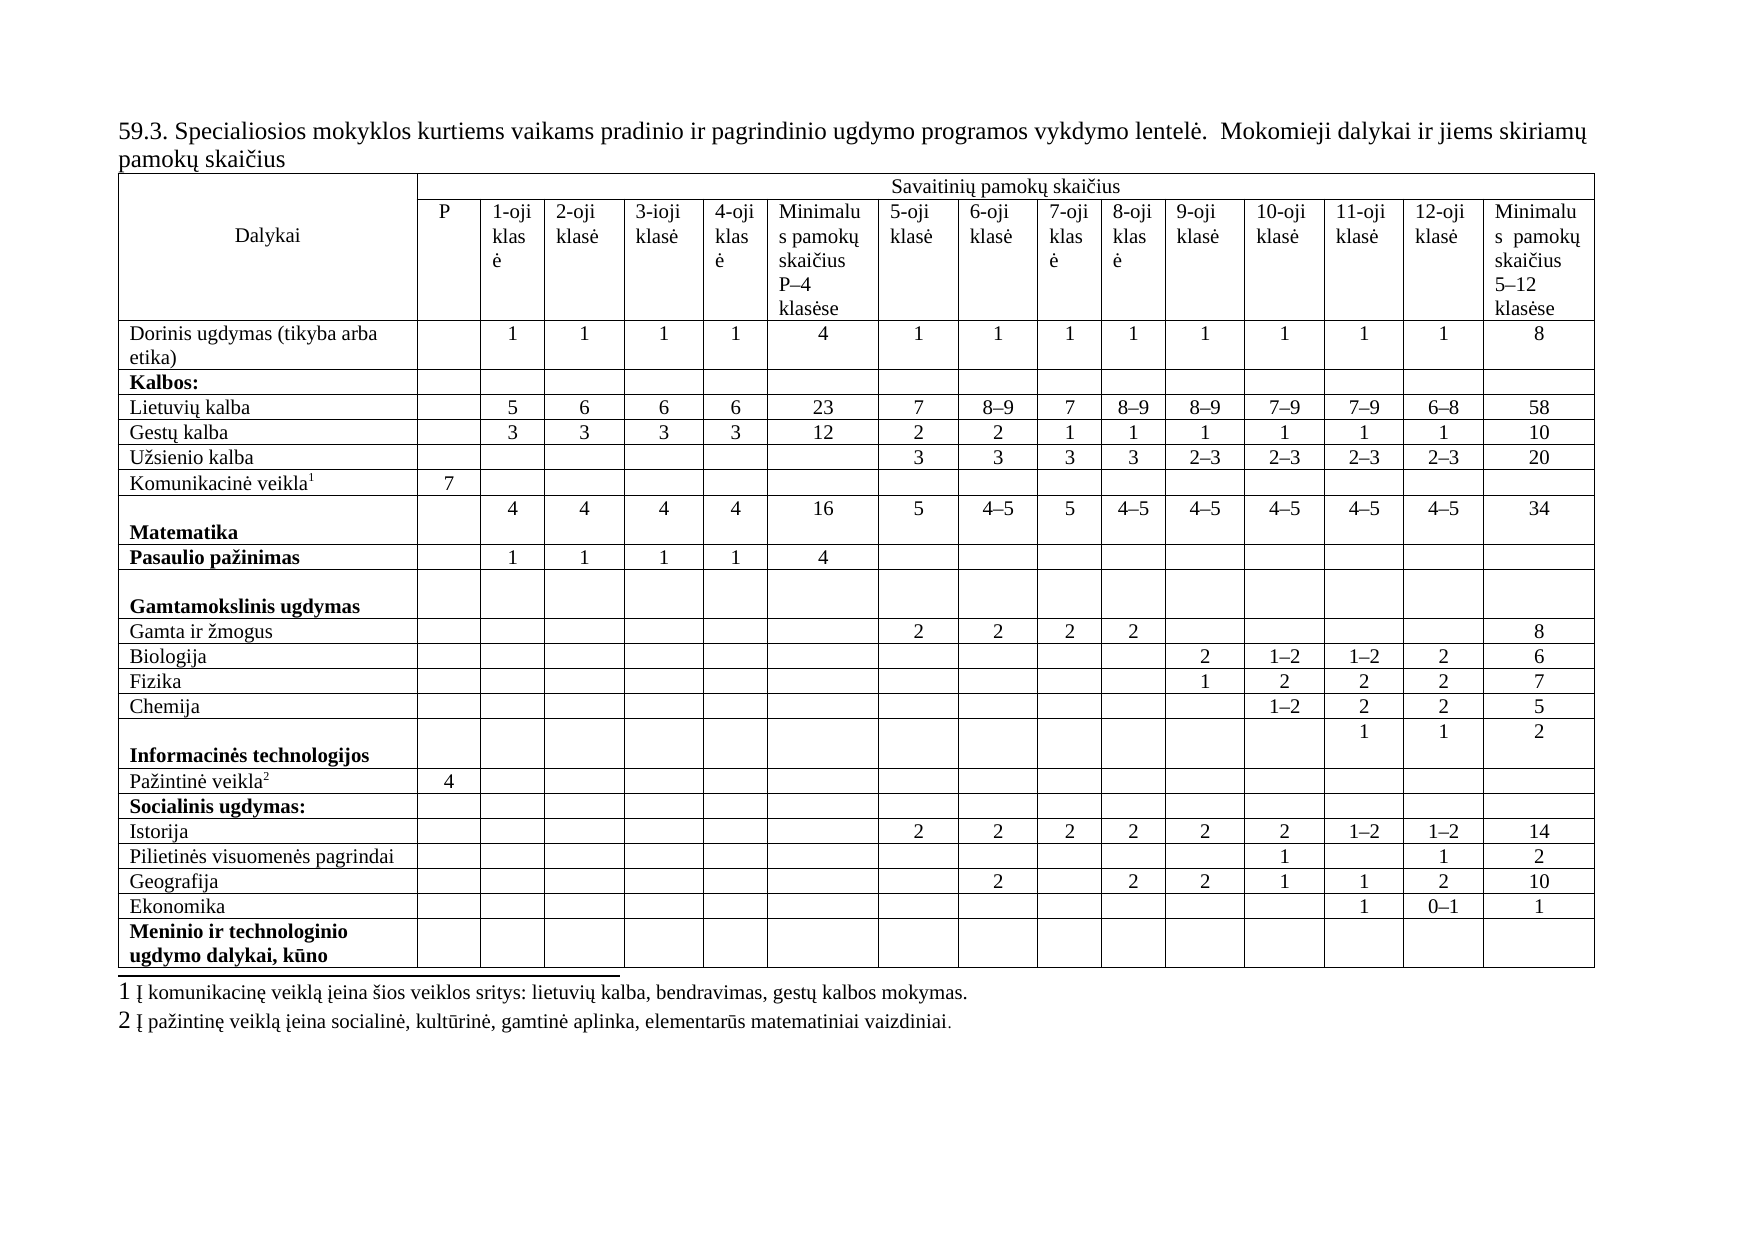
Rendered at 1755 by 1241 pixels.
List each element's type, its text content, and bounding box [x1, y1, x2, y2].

table_cell [1404, 919, 1483, 967]
table_cell Chemija [119, 694, 417, 718]
table_cell [545, 794, 624, 818]
table_cell [1484, 470, 1594, 494]
table_cell [879, 694, 958, 718]
table_cell [1404, 794, 1483, 818]
table_cell 2–3 [1325, 445, 1403, 469]
table_cell 1 [1102, 420, 1165, 444]
table_cell 3 [704, 420, 767, 444]
table_cell 5-oji klasė [879, 200, 958, 320]
table_cell 1 [545, 321, 624, 369]
table_cell [625, 470, 703, 494]
table_cell 23 [768, 395, 878, 419]
table_cell [704, 844, 767, 868]
table_cell [545, 470, 624, 494]
table_cell 1 [1245, 844, 1324, 868]
table_cell [768, 894, 878, 918]
table_cell 1 [959, 321, 1037, 369]
table_cell [959, 669, 1037, 693]
table_cell 2 [1038, 619, 1101, 643]
table_cell 1 [1325, 894, 1403, 918]
table_cell [418, 570, 480, 618]
table_cell 20 [1484, 445, 1594, 469]
table_cell 2 [1404, 869, 1483, 893]
table_cell [1102, 370, 1165, 394]
table_cell [481, 619, 544, 643]
table_cell [1325, 844, 1403, 868]
table_cell [545, 719, 624, 767]
table_cell [418, 321, 480, 369]
table_cell [704, 470, 767, 494]
table_cell [959, 644, 1037, 668]
table_cell 3 [1102, 445, 1165, 469]
table_cell 2 [1038, 819, 1101, 843]
table_cell [1038, 669, 1101, 693]
table_cell [1102, 669, 1165, 693]
table_cell [418, 496, 480, 544]
table_cell [1484, 769, 1594, 793]
table_cell 6–8 [1404, 395, 1483, 419]
table_cell [1102, 570, 1165, 618]
table_cell [1166, 545, 1244, 569]
table_cell [545, 370, 624, 394]
table_cell 7–9 [1325, 395, 1403, 419]
table_cell [1245, 619, 1324, 643]
table_cell 4 [481, 496, 544, 544]
table_cell 2 [1102, 819, 1165, 843]
table_cell [545, 844, 624, 868]
table_cell [768, 794, 878, 818]
table_cell 1-oji klasė [481, 200, 544, 320]
table_cell [959, 470, 1037, 494]
table_cell [1102, 470, 1165, 494]
table_cell 8-oji klasė [1102, 200, 1165, 320]
table_cell [481, 570, 544, 618]
table_cell 2 [959, 619, 1037, 643]
table_cell [545, 894, 624, 918]
table_cell 1 [704, 545, 767, 569]
table_cell 14 [1484, 819, 1594, 843]
table_cell 2 [879, 619, 958, 643]
table_cell [959, 919, 1037, 967]
table_cell [704, 694, 767, 718]
table_cell 1–2 [1325, 644, 1403, 668]
table_cell [418, 395, 480, 419]
table_cell 2–3 [1166, 445, 1244, 469]
table_cell [545, 644, 624, 668]
table_cell 1 [1102, 321, 1165, 369]
table_cell 1 [1325, 321, 1403, 369]
table_cell [545, 694, 624, 718]
table_cell 1 [1245, 420, 1324, 444]
table_cell 4–5 [1245, 496, 1324, 544]
table_cell 1 [481, 321, 544, 369]
table_cell 2 [1404, 694, 1483, 718]
table_header Dalykai [119, 174, 417, 320]
table_cell 12-oji klasė [1404, 200, 1483, 320]
table_cell 1–2 [1325, 819, 1403, 843]
table_cell [545, 919, 624, 967]
table_cell [1245, 719, 1324, 767]
table_cell 12 [768, 420, 878, 444]
table_cell 2 [879, 420, 958, 444]
table_cell [1245, 794, 1324, 818]
table_cell 5 [481, 395, 544, 419]
table_cell [418, 844, 480, 868]
table_cell [1325, 370, 1403, 394]
table_cell [418, 819, 480, 843]
table_cell 9-oji klasė [1166, 200, 1244, 320]
table_cell Komunikacinė veikla [119, 470, 417, 494]
table_cell P [418, 200, 480, 320]
table_cell [1166, 470, 1244, 494]
table_cell 1 [1404, 719, 1483, 767]
table_cell [545, 570, 624, 618]
table_cell [625, 769, 703, 793]
table_cell [1038, 570, 1101, 618]
table_cell 2 [1166, 869, 1244, 893]
table_cell 8–9 [1166, 395, 1244, 419]
table_cell [625, 370, 703, 394]
table_cell 5 [1484, 694, 1594, 718]
table_cell [1245, 370, 1324, 394]
table_cell [418, 644, 480, 668]
table_cell 8 [1484, 619, 1594, 643]
table_cell [418, 719, 480, 767]
table_cell [625, 619, 703, 643]
table_cell [1484, 370, 1594, 394]
table_cell [625, 669, 703, 693]
table_cell [1484, 794, 1594, 818]
table_cell 2 [1102, 619, 1165, 643]
table_cell 2 [1325, 669, 1403, 693]
table_cell 1–2 [1245, 694, 1324, 718]
table_cell [879, 844, 958, 868]
table_cell [879, 719, 958, 767]
table_cell [879, 919, 958, 967]
table_cell 3 [545, 420, 624, 444]
table_cell [704, 869, 767, 893]
table_cell [704, 644, 767, 668]
table_cell [1484, 919, 1594, 967]
table_cell [625, 869, 703, 893]
table_cell [1484, 570, 1594, 618]
table_cell [418, 919, 480, 967]
table_cell Biologija [119, 644, 417, 668]
table_cell [625, 719, 703, 767]
table_cell [704, 370, 767, 394]
table_cell [768, 919, 878, 967]
table_cell [625, 570, 703, 618]
table_cell [545, 619, 624, 643]
table_cell Minimalus pamokų skaičius 5–12 klasėse [1484, 200, 1594, 320]
table_cell 2 [959, 869, 1037, 893]
table_cell Geografija [119, 869, 417, 893]
table_cell [545, 669, 624, 693]
table_cell [481, 794, 544, 818]
table_cell [1404, 545, 1483, 569]
table_cell 4 [545, 496, 624, 544]
table_cell [1038, 769, 1101, 793]
table_cell [1038, 869, 1101, 893]
table_cell 1 [1404, 420, 1483, 444]
table_cell [1038, 894, 1101, 918]
table_cell 11-oji klasė [1325, 200, 1403, 320]
table_cell [545, 769, 624, 793]
table_cell 3 [1038, 445, 1101, 469]
table_cell 8–9 [959, 395, 1037, 419]
table_cell 1 [1325, 420, 1403, 444]
table_cell 3 [879, 445, 958, 469]
table_cell 4–5 [1404, 496, 1483, 544]
table_cell 4 [704, 496, 767, 544]
table_cell 4–5 [1102, 496, 1165, 544]
table_cell 2 [959, 819, 1037, 843]
table_cell [959, 719, 1037, 767]
table_cell 2 [1166, 819, 1244, 843]
table_cell [768, 445, 878, 469]
table_cell [768, 719, 878, 767]
table_cell 4 [625, 496, 703, 544]
table_cell [1245, 769, 1324, 793]
table_cell [1166, 370, 1244, 394]
table_cell 1 [625, 321, 703, 369]
table_cell [1038, 470, 1101, 494]
table_cell [704, 794, 767, 818]
table_cell 58 [1484, 395, 1594, 419]
table_cell [481, 769, 544, 793]
table_cell 2 [1245, 669, 1324, 693]
table_cell [481, 819, 544, 843]
table_cell [879, 570, 958, 618]
table_cell [1325, 919, 1403, 967]
table_cell [768, 470, 878, 494]
table_cell [1404, 570, 1483, 618]
table_cell [1166, 894, 1244, 918]
table_cell [481, 445, 544, 469]
table_cell [418, 545, 480, 569]
table_cell Dorinis ugdymas (tikyba arba etika) [119, 321, 417, 369]
table_cell [959, 694, 1037, 718]
table_cell [1038, 919, 1101, 967]
table_cell 2-oji klasė [545, 200, 624, 320]
table_cell [481, 719, 544, 767]
table_cell [959, 370, 1037, 394]
table_cell [625, 819, 703, 843]
table_cell 3 [481, 420, 544, 444]
table_cell 2 [879, 819, 958, 843]
table_cell [879, 869, 958, 893]
table_cell 1 [1484, 894, 1594, 918]
table_cell [1038, 719, 1101, 767]
table_cell 1 [1404, 844, 1483, 868]
table_cell [1166, 844, 1244, 868]
table_cell 7 [1038, 395, 1101, 419]
table_cell 4–5 [1166, 496, 1244, 544]
table_cell 10 [1484, 420, 1594, 444]
table_cell [768, 844, 878, 868]
table_cell [625, 894, 703, 918]
table_cell 7 [418, 470, 480, 494]
table_cell 2 [1166, 644, 1244, 668]
table_cell [704, 769, 767, 793]
table_cell [418, 370, 480, 394]
table_cell 2 [1484, 719, 1594, 767]
table_cell [625, 919, 703, 967]
table_cell [1038, 694, 1101, 718]
table_cell 4 [418, 769, 480, 793]
table_cell [481, 694, 544, 718]
table_cell [1166, 570, 1244, 618]
table_cell Gamta ir žmogus [119, 619, 417, 643]
table_cell 34 [1484, 496, 1594, 544]
table_cell [1325, 769, 1403, 793]
table_cell 16 [768, 496, 878, 544]
table_cell 2 [1484, 844, 1594, 868]
table_cell Užsienio kalba [119, 445, 417, 469]
table_cell [1102, 919, 1165, 967]
table_cell 1 [704, 321, 767, 369]
table_cell 1–2 [1245, 644, 1324, 668]
table_cell [768, 370, 878, 394]
table_cell [704, 819, 767, 843]
table_cell Pasaulio pažinimas [119, 545, 417, 569]
table_cell [1166, 919, 1244, 967]
table_cell [1038, 370, 1101, 394]
table_cell [1484, 545, 1594, 569]
table_cell Gamtamokslinis ugdymas [119, 570, 417, 618]
table_cell [768, 769, 878, 793]
table_cell [1102, 644, 1165, 668]
table_cell Socialinis ugdymas: [119, 794, 417, 818]
table_cell [959, 769, 1037, 793]
table_cell 6-oji klasė [959, 200, 1037, 320]
table_cell [481, 894, 544, 918]
table_cell [545, 869, 624, 893]
table_cell [1325, 470, 1403, 494]
table_cell Kalbos: [119, 370, 417, 394]
table_cell [1038, 644, 1101, 668]
table_cell [481, 844, 544, 868]
table_cell 4 [768, 321, 878, 369]
table_cell [704, 669, 767, 693]
table_cell [545, 445, 624, 469]
table_cell 1 [625, 545, 703, 569]
table_cell 1 [545, 545, 624, 569]
table_cell [768, 644, 878, 668]
table_header Savaitinių pamokų skaičius [418, 174, 1594, 198]
table_cell [418, 669, 480, 693]
table_cell [959, 545, 1037, 569]
table_cell 8 [1484, 321, 1594, 369]
table_cell [1102, 794, 1165, 818]
table_cell [768, 669, 878, 693]
table_cell 1 [1404, 321, 1483, 369]
table_cell [768, 819, 878, 843]
table_cell 3-ioji klasė [625, 200, 703, 320]
table_cell [1166, 719, 1244, 767]
table_cell 1 [1245, 869, 1324, 893]
table_cell Istorija [119, 819, 417, 843]
table_cell [1166, 769, 1244, 793]
table_cell [1404, 619, 1483, 643]
table_cell [1245, 545, 1324, 569]
table_cell 1 [1038, 420, 1101, 444]
table_cell [959, 570, 1037, 618]
table_cell [768, 619, 878, 643]
table_cell [1325, 545, 1403, 569]
table_cell 1 [1245, 321, 1324, 369]
table_cell Informacinės technologijos [119, 719, 417, 767]
table_cell [1166, 619, 1244, 643]
table_cell Pilietinės visuomenės pagrindai [119, 844, 417, 868]
table_cell [481, 470, 544, 494]
table_cell 2 [959, 420, 1037, 444]
table_cell [1038, 545, 1101, 569]
table_cell [1245, 570, 1324, 618]
table_cell Fizika [119, 669, 417, 693]
table_cell [704, 919, 767, 967]
table_cell [879, 470, 958, 494]
table_cell 1 [1166, 321, 1244, 369]
table_cell 1–2 [1404, 819, 1483, 843]
table_cell 2 [1325, 694, 1403, 718]
table_cell [768, 570, 878, 618]
table_cell 3 [625, 420, 703, 444]
table_cell [625, 644, 703, 668]
table_cell [1325, 619, 1403, 643]
table_cell 2–3 [1245, 445, 1324, 469]
table_cell [959, 794, 1037, 818]
table_cell [625, 445, 703, 469]
table_cell [1325, 794, 1403, 818]
table_cell 8–9 [1102, 395, 1165, 419]
table_cell Meninio ir technologinio ugdymo dalykai, kūno [119, 919, 417, 967]
table_cell [418, 694, 480, 718]
table_cell [768, 694, 878, 718]
table_cell 1 [1166, 669, 1244, 693]
table_cell [545, 819, 624, 843]
table_cell [879, 370, 958, 394]
table_cell [1102, 719, 1165, 767]
table_cell [481, 370, 544, 394]
table_cell 7–9 [1245, 395, 1324, 419]
table_cell 2 [1404, 669, 1483, 693]
table_cell [879, 894, 958, 918]
table_cell [418, 619, 480, 643]
table_cell [481, 869, 544, 893]
table_cell 3 [959, 445, 1037, 469]
table_cell [625, 694, 703, 718]
table_cell [879, 644, 958, 668]
table_cell [481, 919, 544, 967]
table_cell Minimalus pamokų skaičius P–4 klasėse [768, 200, 878, 320]
table_cell [418, 420, 480, 444]
table_cell 6 [545, 395, 624, 419]
table_cell 6 [1484, 644, 1594, 668]
table_cell [1245, 894, 1324, 918]
table_cell Matematika [119, 496, 417, 544]
text 59.3. Specialiosios mokyklos kurtiems vaikams pradinio ir pagrindinio ugdymo programos vykdymo lentelė. Mokomieji dalykai ir jiems skiriamų pamokų skaičius [118, 116, 1636, 173]
table_cell 6 [704, 395, 767, 419]
table_cell [1038, 844, 1101, 868]
table_cell [625, 844, 703, 868]
table_cell [704, 719, 767, 767]
table_cell [768, 869, 878, 893]
table_cell 7 [1484, 669, 1594, 693]
table_cell [1166, 794, 1244, 818]
table_cell [1038, 794, 1101, 818]
table_cell [418, 445, 480, 469]
table_cell [704, 619, 767, 643]
table_cell 4–5 [1325, 496, 1403, 544]
table_cell [418, 894, 480, 918]
table_cell [704, 445, 767, 469]
table_cell [1102, 894, 1165, 918]
table_cell Lietuvių kalba [119, 395, 417, 419]
table_cell [1245, 470, 1324, 494]
table_cell Ekonomika [119, 894, 417, 918]
table_cell 7 [879, 395, 958, 419]
table_cell 2–3 [1404, 445, 1483, 469]
table_cell [481, 644, 544, 668]
table_cell 10-oji klasė [1245, 200, 1324, 320]
table_cell Pažintinė veikla [119, 769, 417, 793]
table_cell 1 [1038, 321, 1101, 369]
table_cell [1404, 470, 1483, 494]
table_cell [1102, 769, 1165, 793]
table_cell 2 [1404, 644, 1483, 668]
table_cell 4–5 [959, 496, 1037, 544]
table_cell [418, 869, 480, 893]
table_cell [1325, 570, 1403, 618]
table_cell [418, 794, 480, 818]
table_cell [1404, 370, 1483, 394]
table_cell 1 [1325, 869, 1403, 893]
table_cell [1245, 919, 1324, 967]
table_cell 1 [1325, 719, 1403, 767]
table_cell [879, 545, 958, 569]
table_cell 2 [1102, 869, 1165, 893]
table_cell [1102, 844, 1165, 868]
table_cell 5 [879, 496, 958, 544]
table_cell 7-oji klasė [1038, 200, 1101, 320]
table_cell [959, 894, 1037, 918]
table_cell 0–1 [1404, 894, 1483, 918]
table_cell [879, 669, 958, 693]
table_cell [1404, 769, 1483, 793]
table_cell 1 [879, 321, 958, 369]
table_cell [1102, 545, 1165, 569]
table_cell 4-oji klasė [704, 200, 767, 320]
table_cell 10 [1484, 869, 1594, 893]
table_cell 5 [1038, 496, 1101, 544]
table_cell [1102, 694, 1165, 718]
table_cell [959, 844, 1037, 868]
table_cell 1 [481, 545, 544, 569]
table_cell [625, 794, 703, 818]
table_cell [879, 769, 958, 793]
table_cell 4 [768, 545, 878, 569]
table_cell [704, 570, 767, 618]
table_cell 1 [1166, 420, 1244, 444]
table_cell [704, 894, 767, 918]
table_cell [481, 669, 544, 693]
table_cell Gestų kalba [119, 420, 417, 444]
table_cell [879, 794, 958, 818]
table_cell 6 [625, 395, 703, 419]
table_cell 2 [1245, 819, 1324, 843]
table_cell [1166, 694, 1244, 718]
